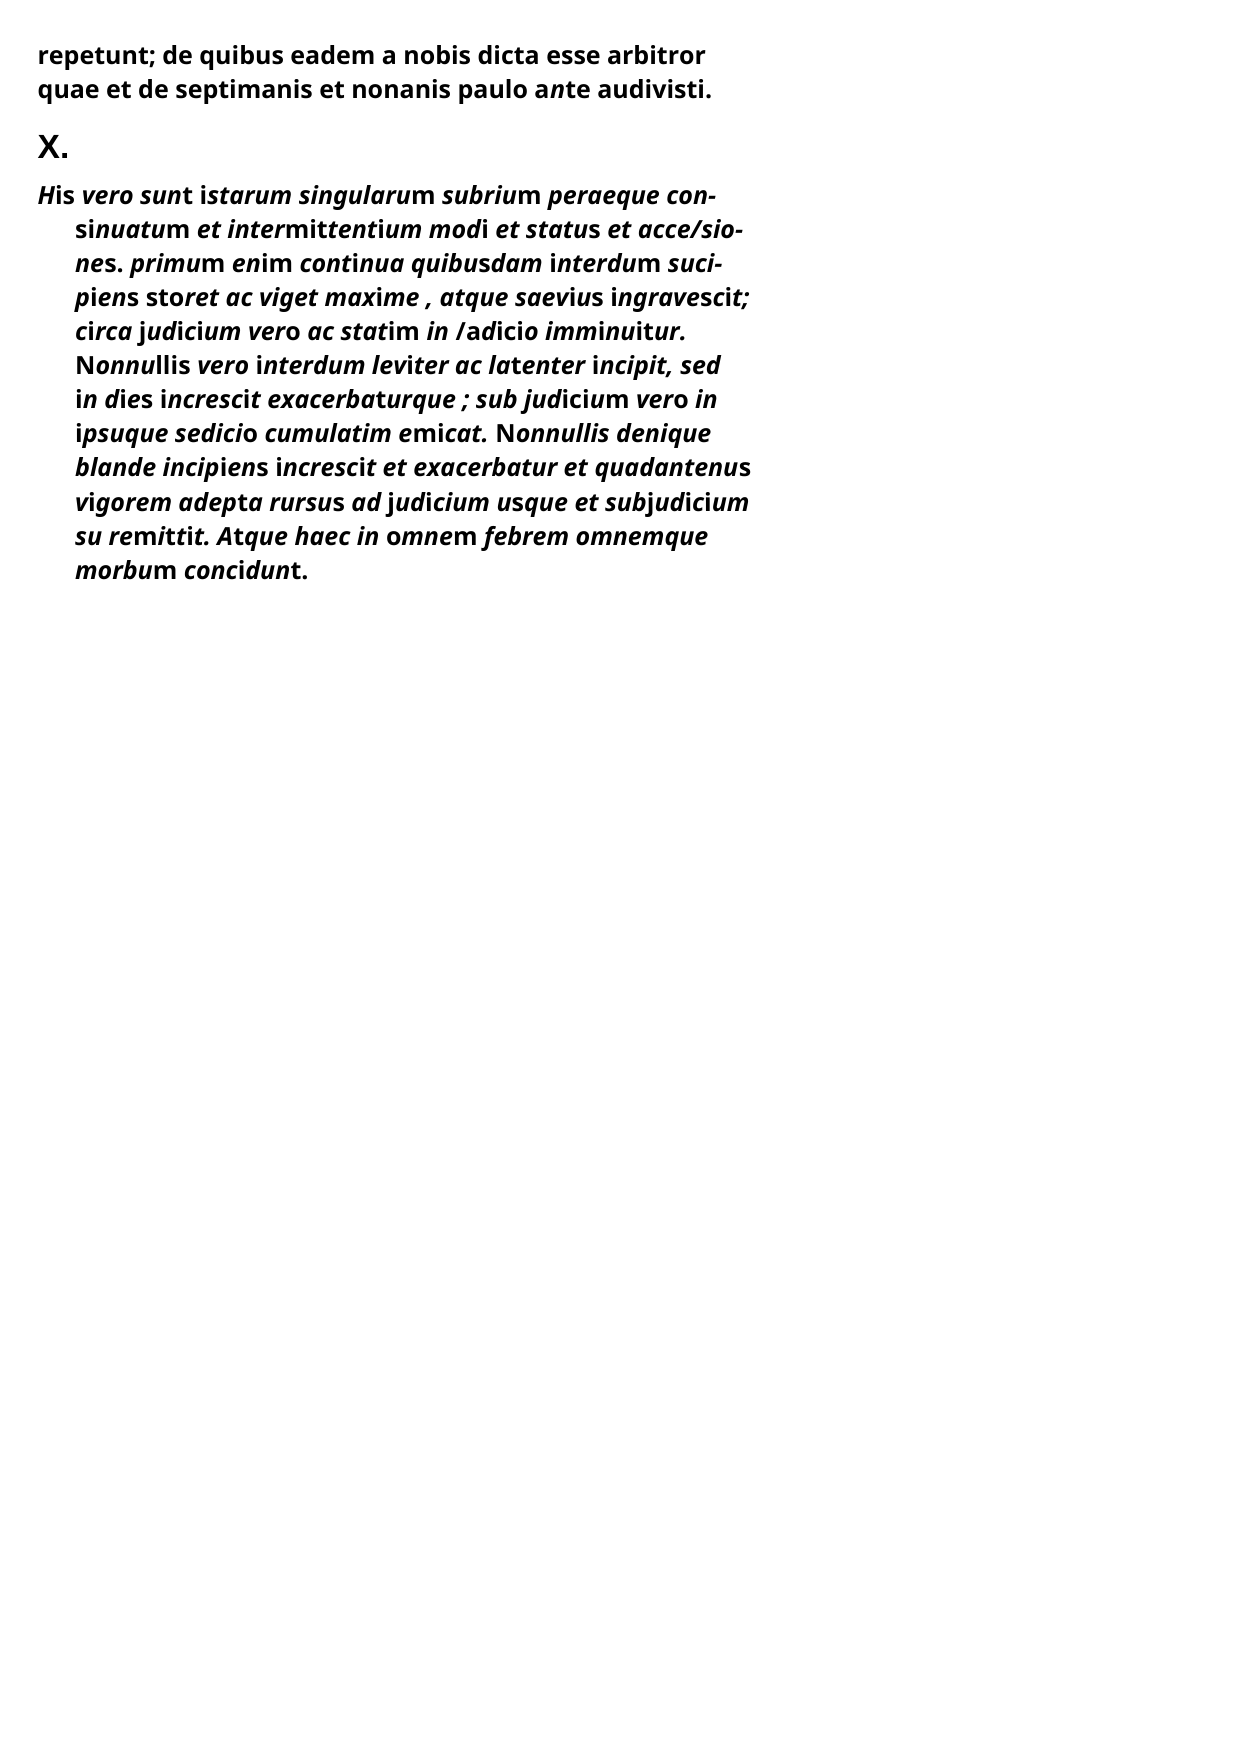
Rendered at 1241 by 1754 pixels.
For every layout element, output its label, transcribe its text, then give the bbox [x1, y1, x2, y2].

text repetunt; de quibus eadem a nobis dicta esse arbitror quae et de septimanis et nonanis paulo ante audivisti. [37, 37, 1203, 106]
subtitle X. [37, 126, 1203, 165]
text His vero sunt istarum singularum subrium peraeque con- sinuatum et intermittentium modi et status et acce/sio- nes. primum enim continua quibusdam interdum suci- piens storet ac viget maxime , atque saevius ingravescit; circa judicium vero ac statim in /adicio imminuitur. Nonnullis vero interdum leviter ac latenter incipit, sed in dies increscit exacerbaturque ; sub judicium vero in ipsuque sedicio cumulatim emicat. Nonnullis denique blande incipiens increscit et exacerbatur et quadantenus vigorem adepta rursus ad judicium usque et subjudicium su remittit. Atque haec in omnem febrem omnemque morbum concidunt. [37, 178, 1203, 586]
